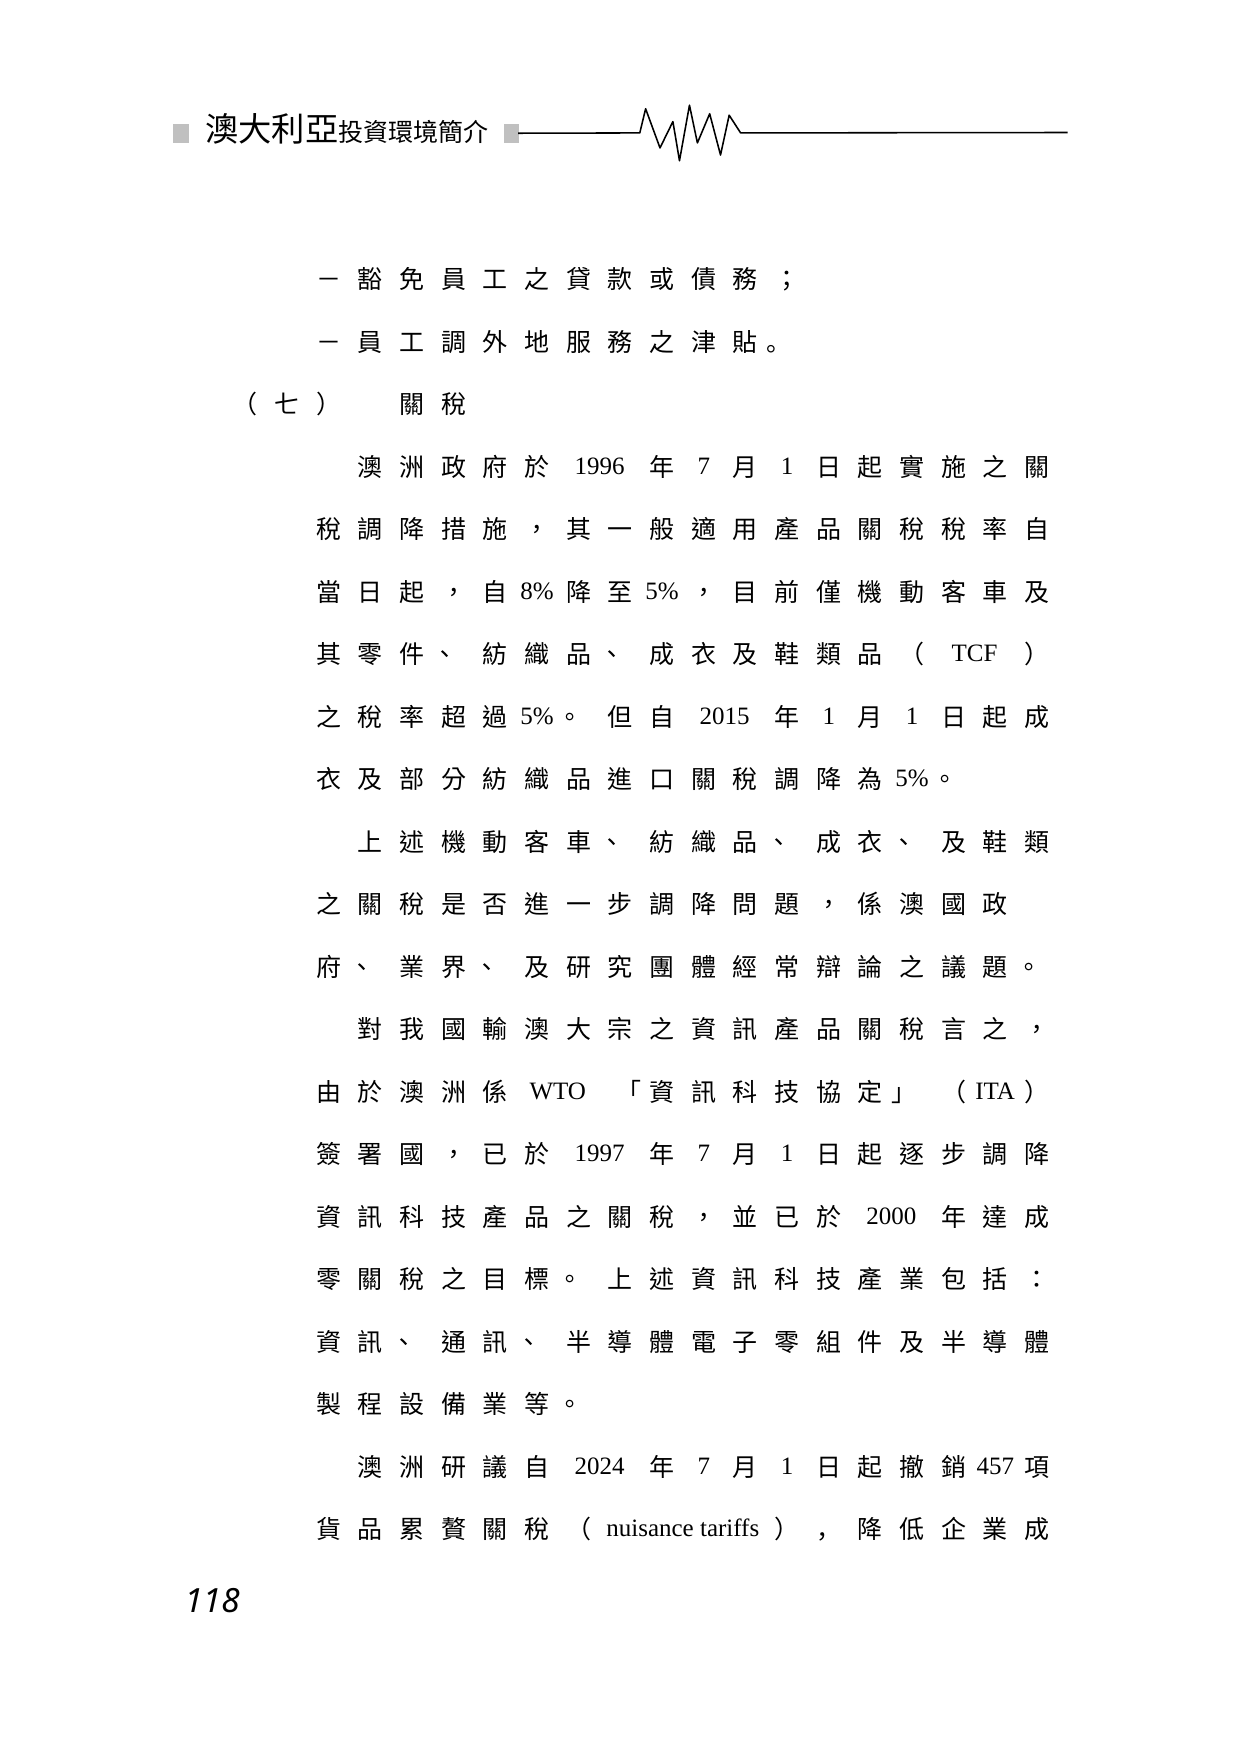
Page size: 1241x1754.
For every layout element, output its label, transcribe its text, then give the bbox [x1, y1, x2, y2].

text （七） 關稅 [207, 361, 1058, 424]
text 對我國輸澳大宗之資訊產品關稅言之，由於澳洲係WTO「資訊科技協定」（ITA）簽署國，已於1997年7月1日起逐步調降資訊科技產品之關稅，並已於2000年達成零關稅之目標。上述資訊科技產業包括：資訊、通訊、半導體電子零組件及半導體製程設備業等。 [281, 986, 1058, 1424]
text －豁免員工之貸款或債務； [281, 236, 1058, 299]
text 澳洲研議自2024年7月1日起撤銷457項貨品累贅關稅（nuisance tariffs），降低企業成 [281, 1424, 1058, 1549]
text 上述機動客車、紡織品、成衣、及鞋類之關稅是否進一步調降問題，係澳國政府、業界、及研究團體經常辯論之議題。 [281, 799, 1058, 986]
text 澳洲政府於1996年7月1日起實施之關稅調降措施，其一般適用產品關稅稅率自當日起，自8%降至5%，目前僅機動客車及其零件、紡織品、成衣及鞋類品（TCF）之稅率超過5%。但自2015年1月1日起成衣及部分紡織品進口關稅調降為5%。 [281, 424, 1058, 799]
text －員工調外地服務之津貼。 [281, 299, 1058, 361]
